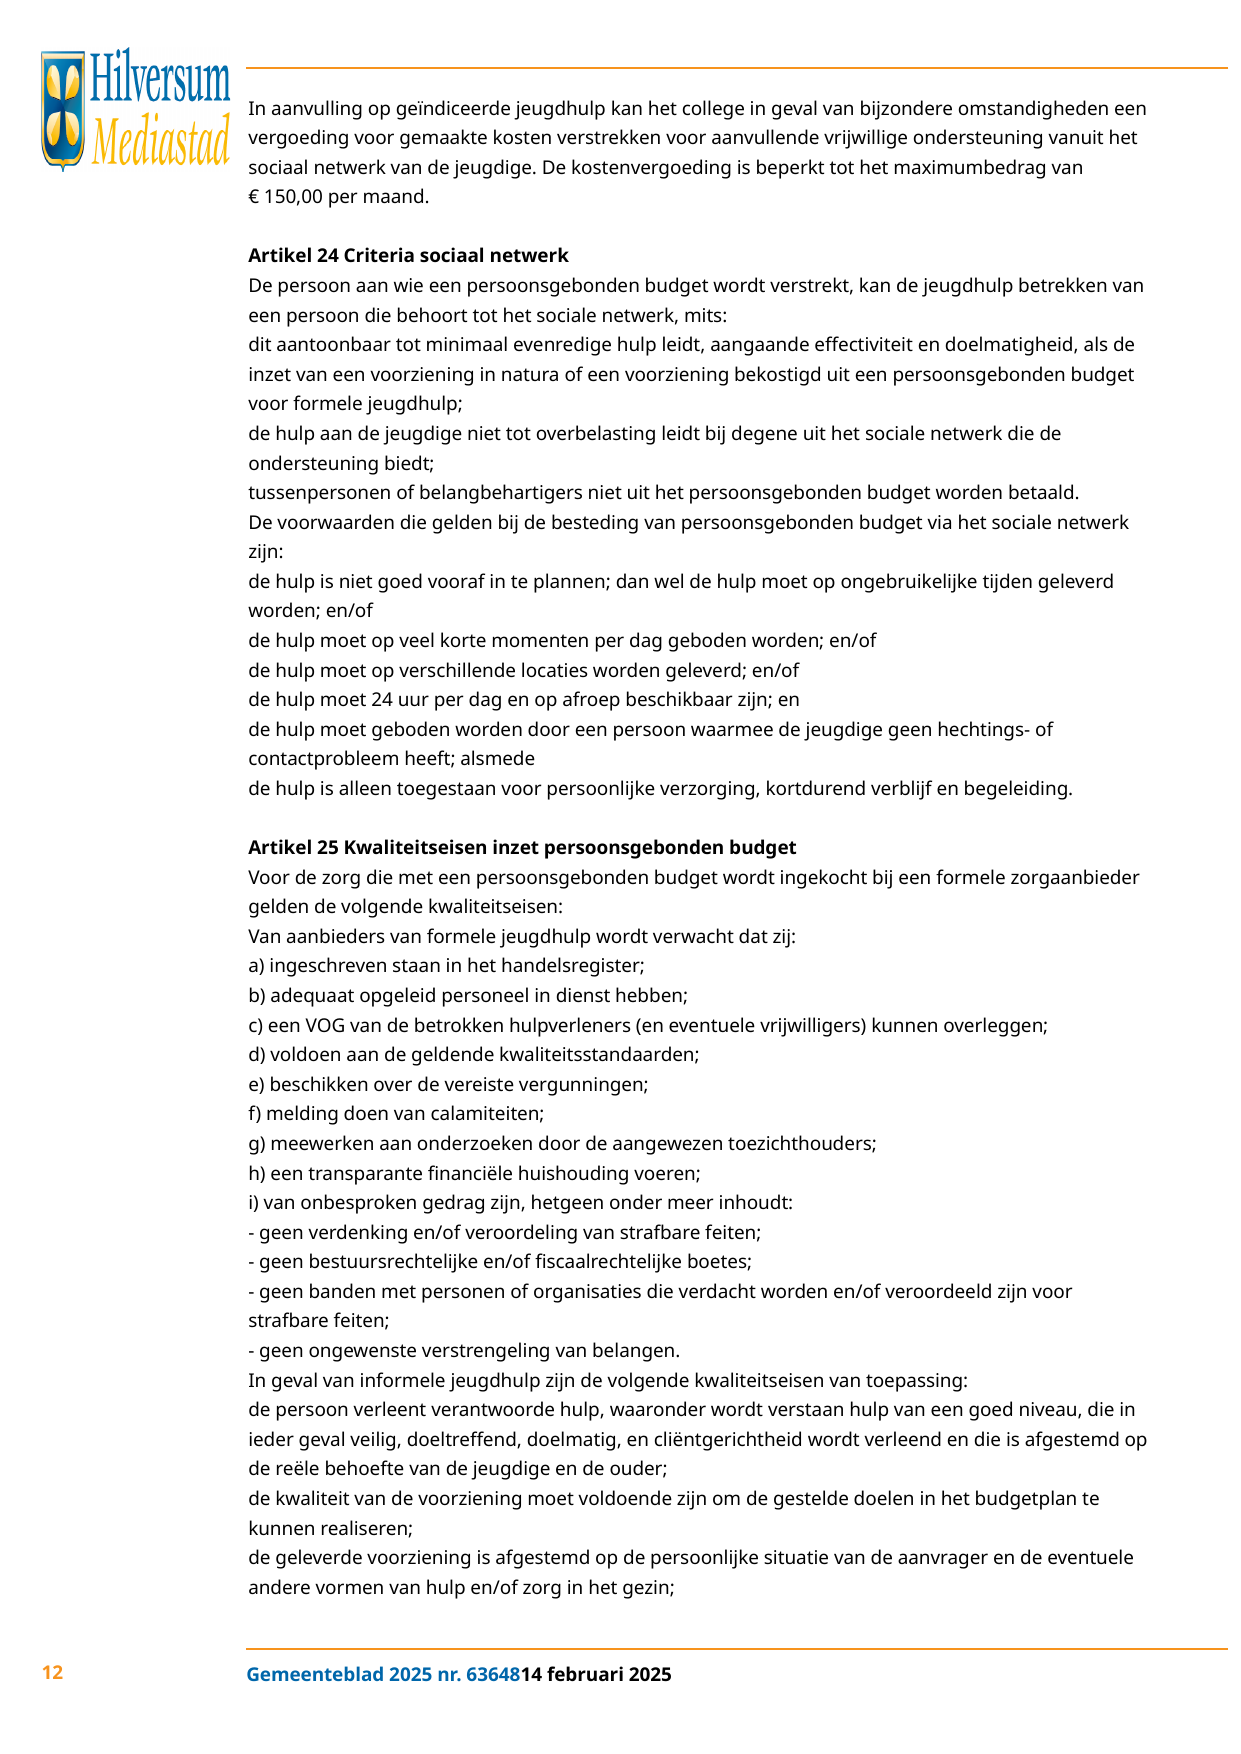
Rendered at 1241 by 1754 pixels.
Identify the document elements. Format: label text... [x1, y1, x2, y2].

text - geen bestuursrechtelijke en/of fiscaalrechtelijke boetes; [248, 1248, 1152, 1274]
text In geval van informele jeugdhulp zijn de volgende kwaliteitseisen van toepassing: [248, 1367, 1152, 1393]
text € 150,00 per maand. [248, 183, 1152, 209]
picture [41, 47, 231, 172]
text Van aanbieders van formele jeugdhulp wordt verwacht dat zij: [248, 923, 1152, 949]
text Artikel 25 Kwaliteitseisen inzet persoonsgebonden budget [248, 834, 1152, 860]
text De persoon aan wie een persoonsgebonden budget wordt verstrekt, kan de jeugdhulp betrekken van een persoon die behoort tot het sociale netwerk, mits: [248, 272, 1152, 328]
text de hulp aan de jeugdige niet tot overbelasting leidt bij degene uit het sociale netwerk die de ondersteuning biedt; [248, 420, 1152, 476]
text de hulp is alleen toegestaan voor persoonlijke verzorging, kortdurend verblijf en begeleiding. [248, 775, 1152, 801]
text e) beschikken over de vereiste vergunningen; [248, 1071, 1152, 1097]
text de persoon verleent verantwoorde hulp, waaronder wordt verstaan hulp van een goed niveau, die in ieder geval veilig, doeltreffend, doelmatig, en cliëntgerichtheid wordt verleend en die is afgestemd op de reële behoefte van de jeugdige en de ouder; [248, 1396, 1152, 1481]
text de geleverde voorziening is afgestemd op de persoonlijke situatie van de aanvrager en de eventuele andere vormen van hulp en/of zorg in het gezin; [248, 1544, 1152, 1600]
text - geen banden met personen of organisaties die verdacht worden en/of veroordeeld zijn voor strafbare feiten; [248, 1278, 1152, 1333]
text c) een VOG van de betrokken hulpverleners (en eventuele vrijwilligers) kunnen overleggen; [248, 1012, 1152, 1038]
text Artikel 24 Criteria sociaal netwerk [248, 243, 1152, 268]
text a) ingeschreven staan in het handelsregister; [248, 953, 1152, 978]
text vergoeding voor gemaakte kosten verstrekken voor aanvullende vrijwillige ondersteuning vanuit het sociaal netwerk van de jeugdige. De kostenvergoeding is beperkt tot het maximumbedrag van [248, 124, 1152, 180]
text de kwaliteit van de voorziening moet voldoende zijn om de gestelde doelen in het budgetplan te kunnen realiseren; [248, 1485, 1152, 1541]
text b) adequaat opgeleid personeel in dienst hebben; [248, 982, 1152, 1008]
text i) van onbesproken gedrag zijn, hetgeen onder meer inhoudt: [248, 1189, 1152, 1215]
text g) meewerken aan onderzoeken door de aangewezen toezichthouders; [248, 1130, 1152, 1156]
text de hulp moet geboden worden door een persoon waarmee de jeugdige geen hechtings- of contactprobleem heeft; alsmede [248, 716, 1152, 771]
text - geen verdenking en/of veroordeling van strafbare feiten; [248, 1219, 1152, 1245]
text - geen ongewenste verstrengeling van belangen. [248, 1337, 1152, 1363]
text In aanvulling op geïndiceerde jeugdhulp kan het college in geval van bijzondere omstandigheden een [248, 95, 1152, 121]
text h) een transparante financiële huishouding voeren; [248, 1160, 1152, 1186]
text de hulp moet op veel korte momenten per dag geboden worden; en/of [248, 627, 1152, 653]
text de hulp moet op verschillende locaties worden geleverd; en/of [248, 657, 1152, 683]
text tussenpersonen of belangbehartigers niet uit het persoonsgebonden budget worden betaald. [248, 479, 1152, 505]
text De voorwaarden die gelden bij de besteding van persoonsgebonden budget via het sociale netwerk zijn: [248, 509, 1152, 564]
text f) melding doen van calamiteiten; [248, 1101, 1152, 1126]
text dit aantoonbaar tot minimaal evenredige hulp leidt, aangaande effectiviteit en doelmatigheid, als de inzet van een voorziening in natura of een voorziening bekostigd uit een persoonsgebonden budget voor formele jeugdhulp; [248, 331, 1152, 416]
text de hulp moet 24 uur per dag en op afroep beschikbaar zijn; en [248, 686, 1152, 712]
text de hulp is niet goed vooraf in te plannen; dan wel de hulp moet op ongebruikelijke tijden geleverd worden; en/of [248, 568, 1152, 623]
text d) voldoen aan de geldende kwaliteitsstandaarden; [248, 1041, 1152, 1067]
text Voor de zorg die met een persoonsgebonden budget wordt ingekocht bij een formele zorgaanbieder gelden de volgende kwaliteitseisen: [248, 864, 1152, 919]
